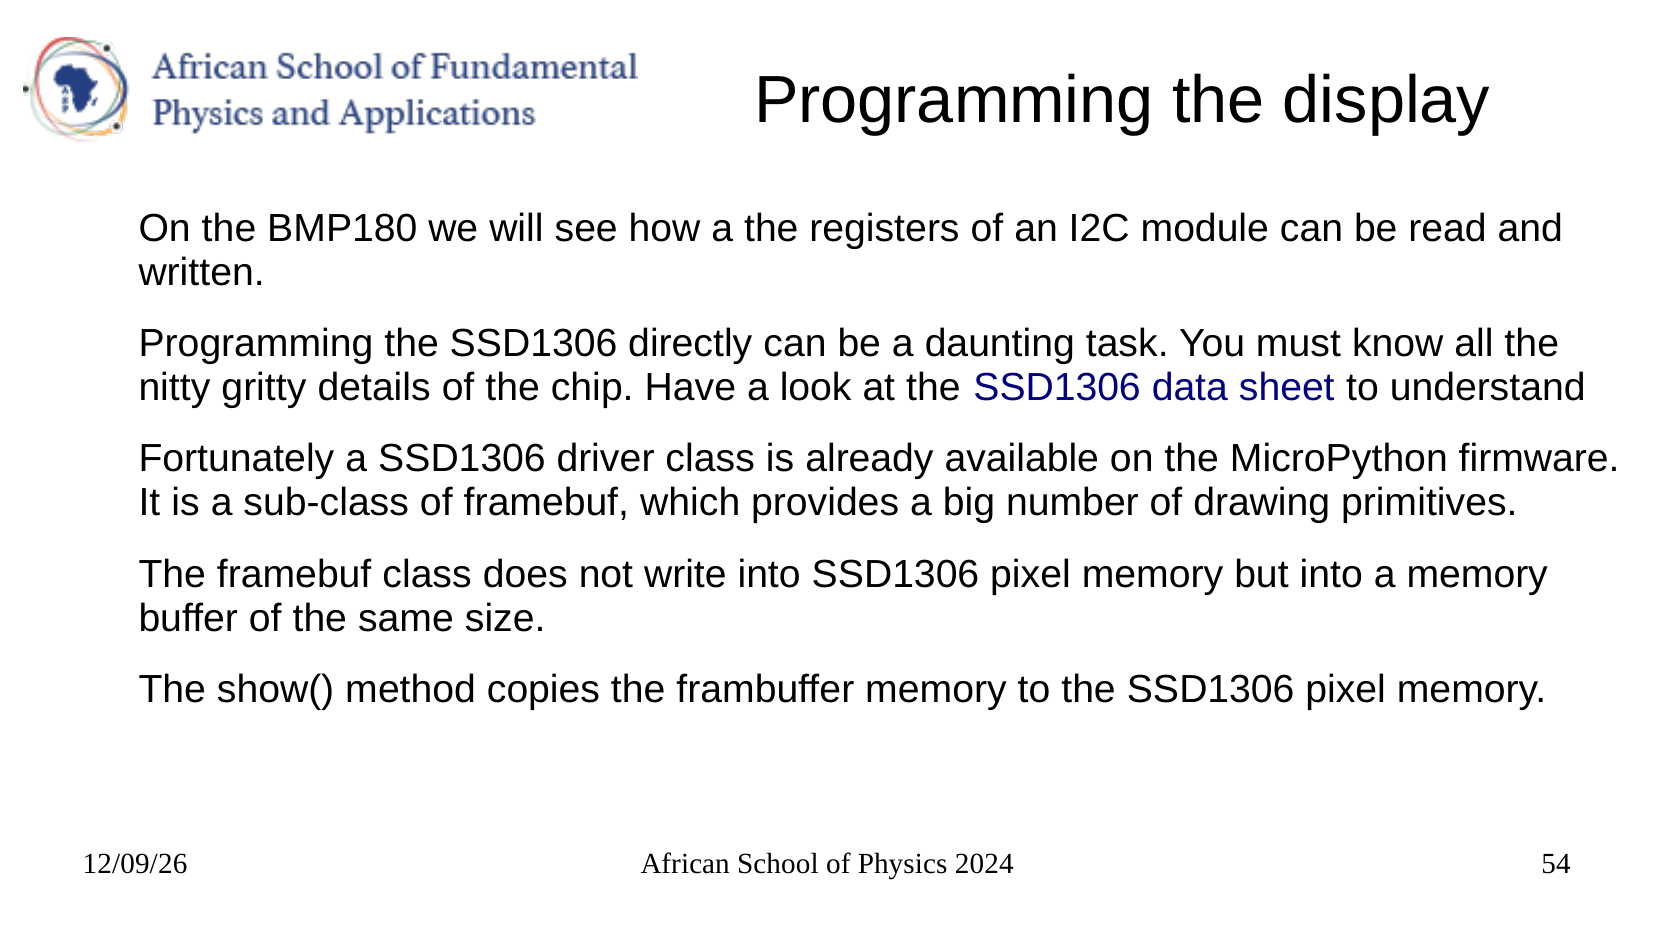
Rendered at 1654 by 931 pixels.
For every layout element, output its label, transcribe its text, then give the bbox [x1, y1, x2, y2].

list On the BMP180 we will see how a the registers of an I2C module can be read and written. Programming the SSD1306 directly can be a daunting task. You must know all the nitty gritty details of the chip. Have a look at the SSD1306 data sheet to understand Fortunately a SSD1306 driver class is already available on the MicroPython firmware. It is a sub-class of framebuf, which provides a big number of drawing primitives. The framebuf class does not write into SSD1306 pixel memory but into a memory buffer of the same size. The show() method copies the frambuffer memory to the SSD1306 pixel memory. [138, 205, 1627, 746]
title Programming the display [635, 21, 1610, 177]
picture [23, 37, 635, 142]
